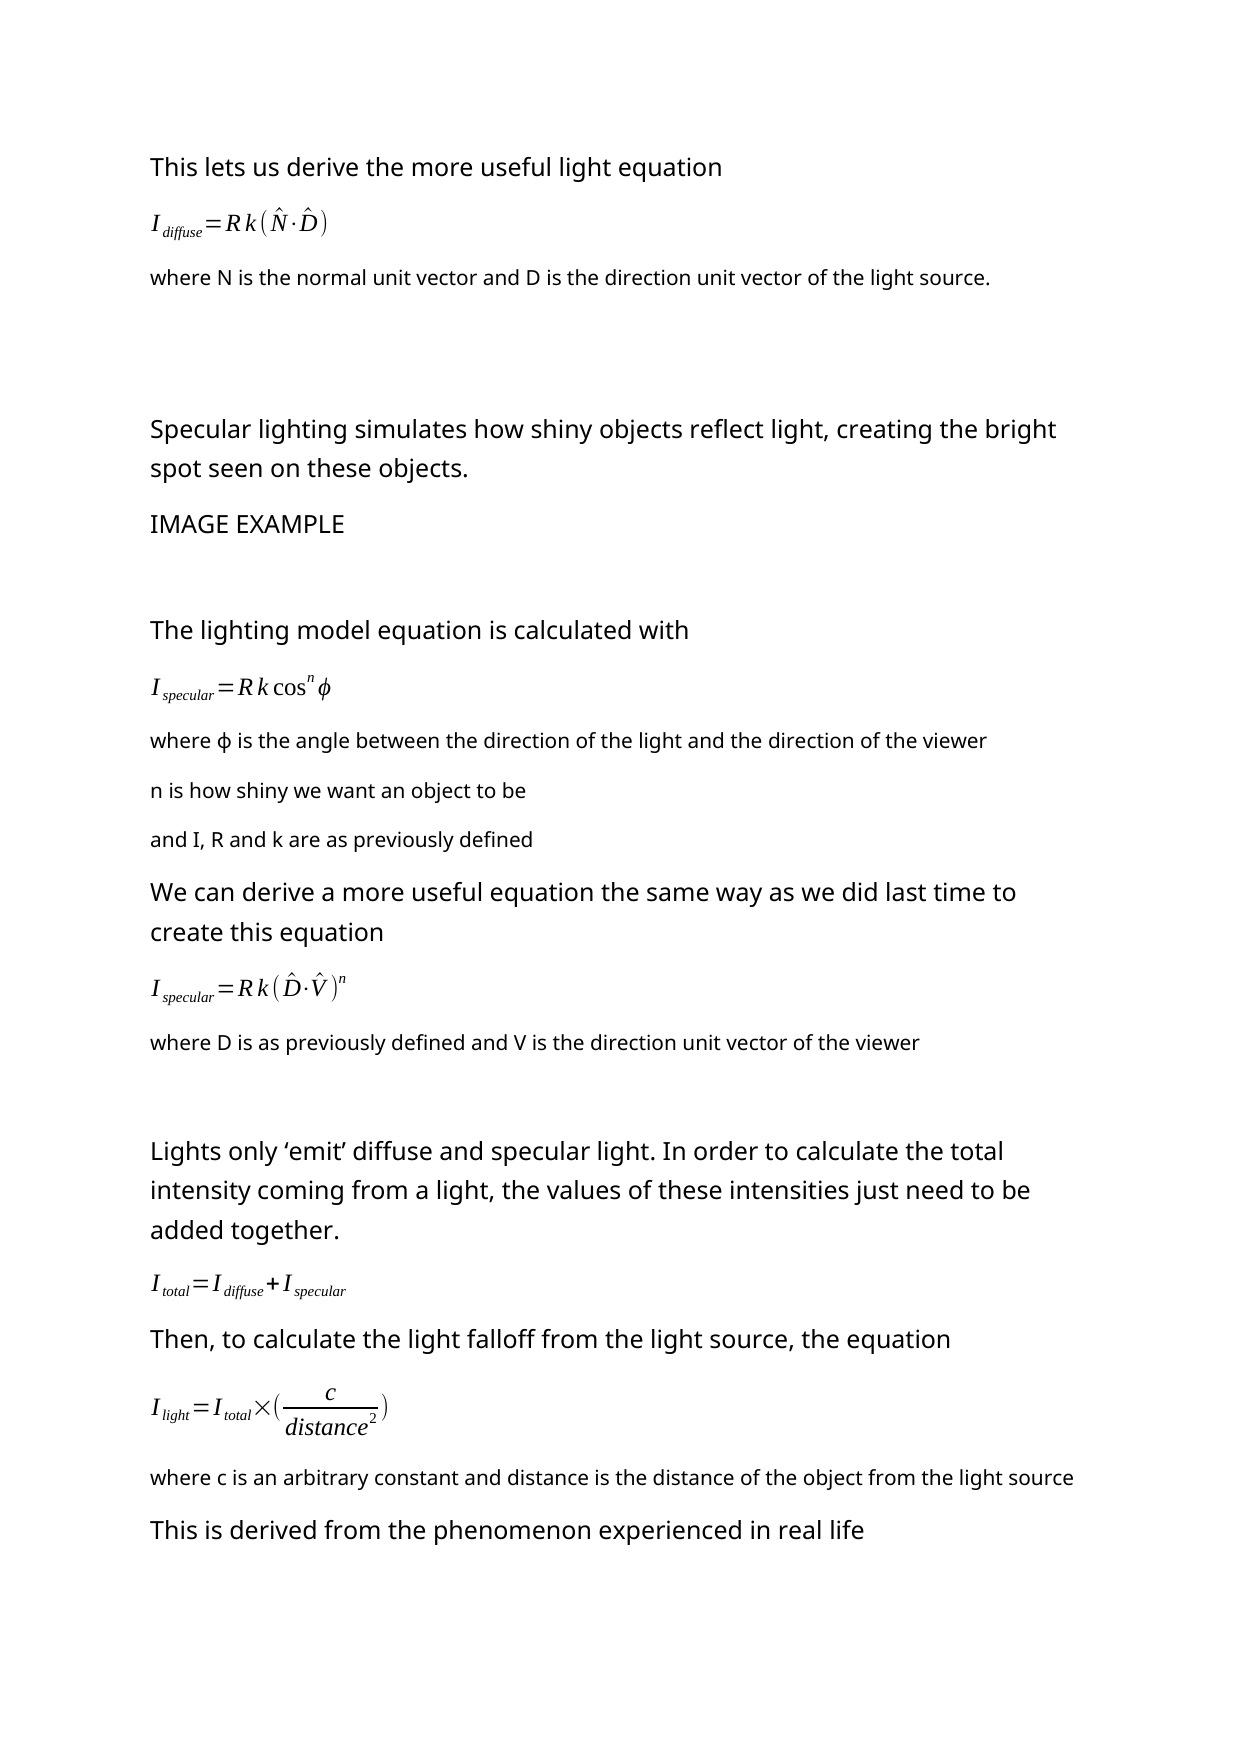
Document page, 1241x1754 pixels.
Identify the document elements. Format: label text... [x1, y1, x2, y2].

text IMAGE EXAMPLE [150, 507, 1090, 541]
text where ɸ is the angle between the direction of the light and the direction of the viewer [150, 726, 1090, 754]
text This lets us derive the more useful light equation [150, 150, 1090, 184]
text where D is as previously defined and V is the direction unit vector of the viewer [150, 1028, 1090, 1056]
text We can derive a more useful equation the same way as we did last time to create this equation [150, 875, 1090, 948]
text Then, to calculate the light falloff from the light source, the equation [150, 1322, 1090, 1356]
text This is derived from the phenomenon experienced in real life [150, 1513, 1090, 1547]
text n is how shiny we want an object to be [150, 776, 1090, 804]
text where c is an arbitrary constant and distance is the distance of the object from the light source [150, 1463, 1090, 1492]
text and I, R and k are as previously defined [150, 825, 1090, 854]
text where N is the normal unit vector and D is the direction unit vector of the light source. [150, 263, 1090, 291]
text Lights only ‘emit’ diffuse and specular light. In order to calculate the total intensity coming from a light, the values of these intensities just need to be added together. [150, 1133, 1090, 1246]
text The lighting model equation is calculated with [150, 613, 1090, 647]
text Specular lighting simulates how shiny objects reflect light, creating the bright spot seen on these objects. [150, 411, 1090, 485]
